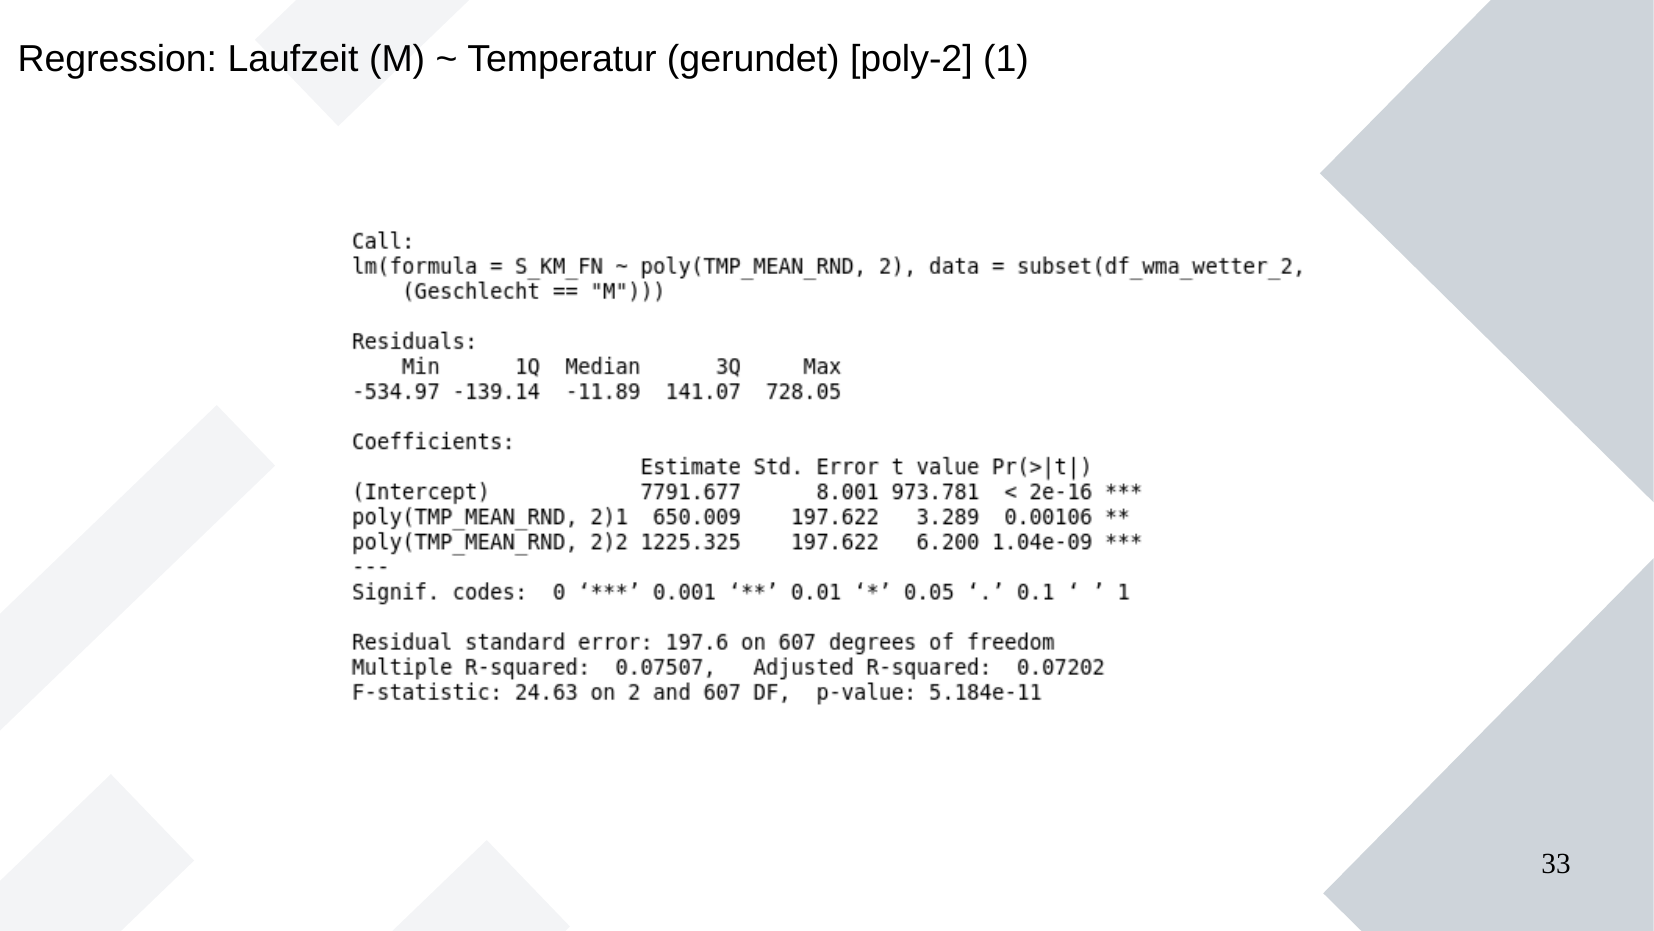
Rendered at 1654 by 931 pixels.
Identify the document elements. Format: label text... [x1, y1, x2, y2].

title Regression: Laufzeit (M) ~ Temperatur (gerundet) [poly-2] (1) [17, 27, 1506, 89]
picture [346, 227, 1317, 711]
